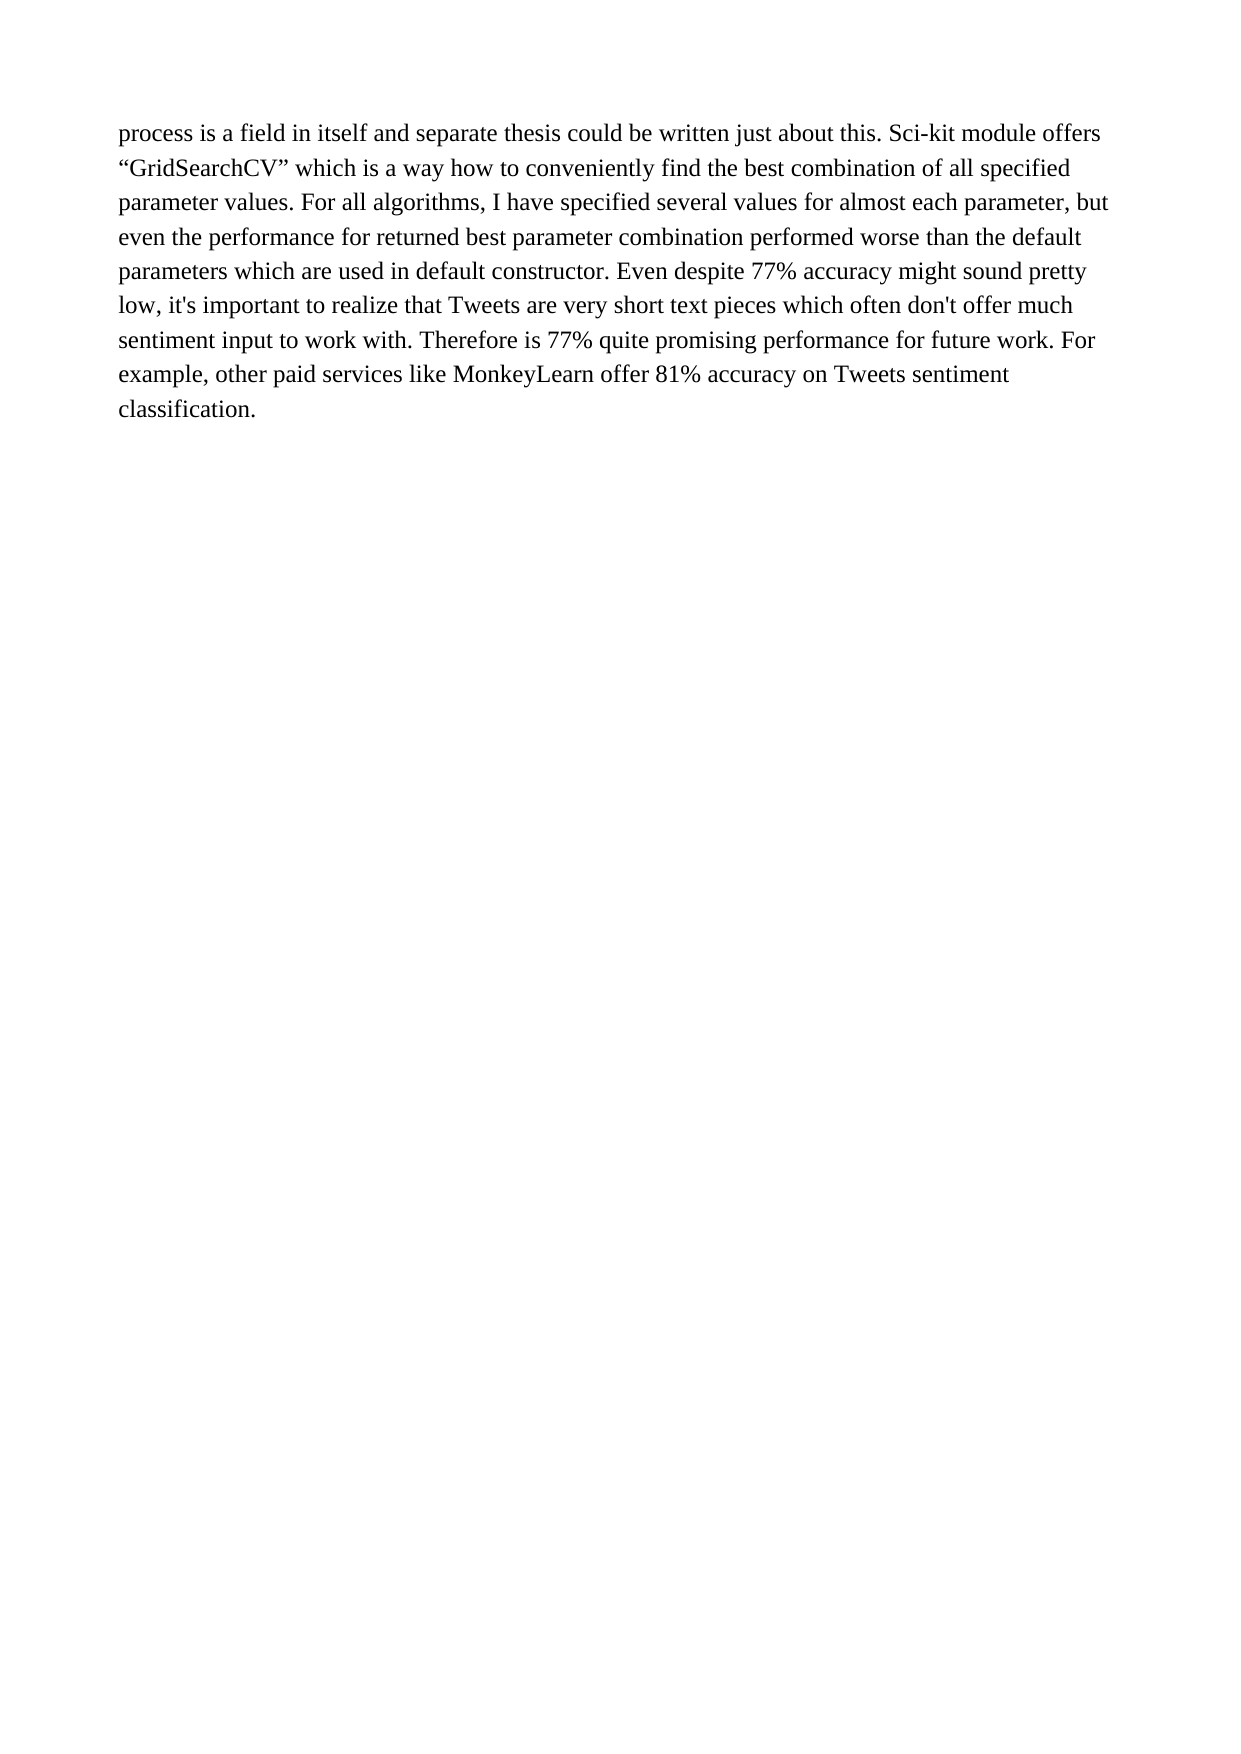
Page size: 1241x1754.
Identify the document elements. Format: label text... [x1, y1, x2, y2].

text process is a field in itself and separate thesis could be written just about this. Sci-kit module offers “GridSearchCV” which is a way how to conveniently find the best combination of all specified parameter values. For all algorithms, I have specified several values for almost each parameter, but even the performance for returned best parameter combination performed worse than the default parameters which are used in default constructor. Even despite 77% accuracy might sound pretty low, it's important to realize that Tweets are very short text pieces which often don't offer much sentiment input to work with. Therefore is 77% quite promising performance for future work. For example, other paid services like MonkeyLearn offer 81% accuracy on Tweets sentiment classification. [118, 118, 1122, 423]
